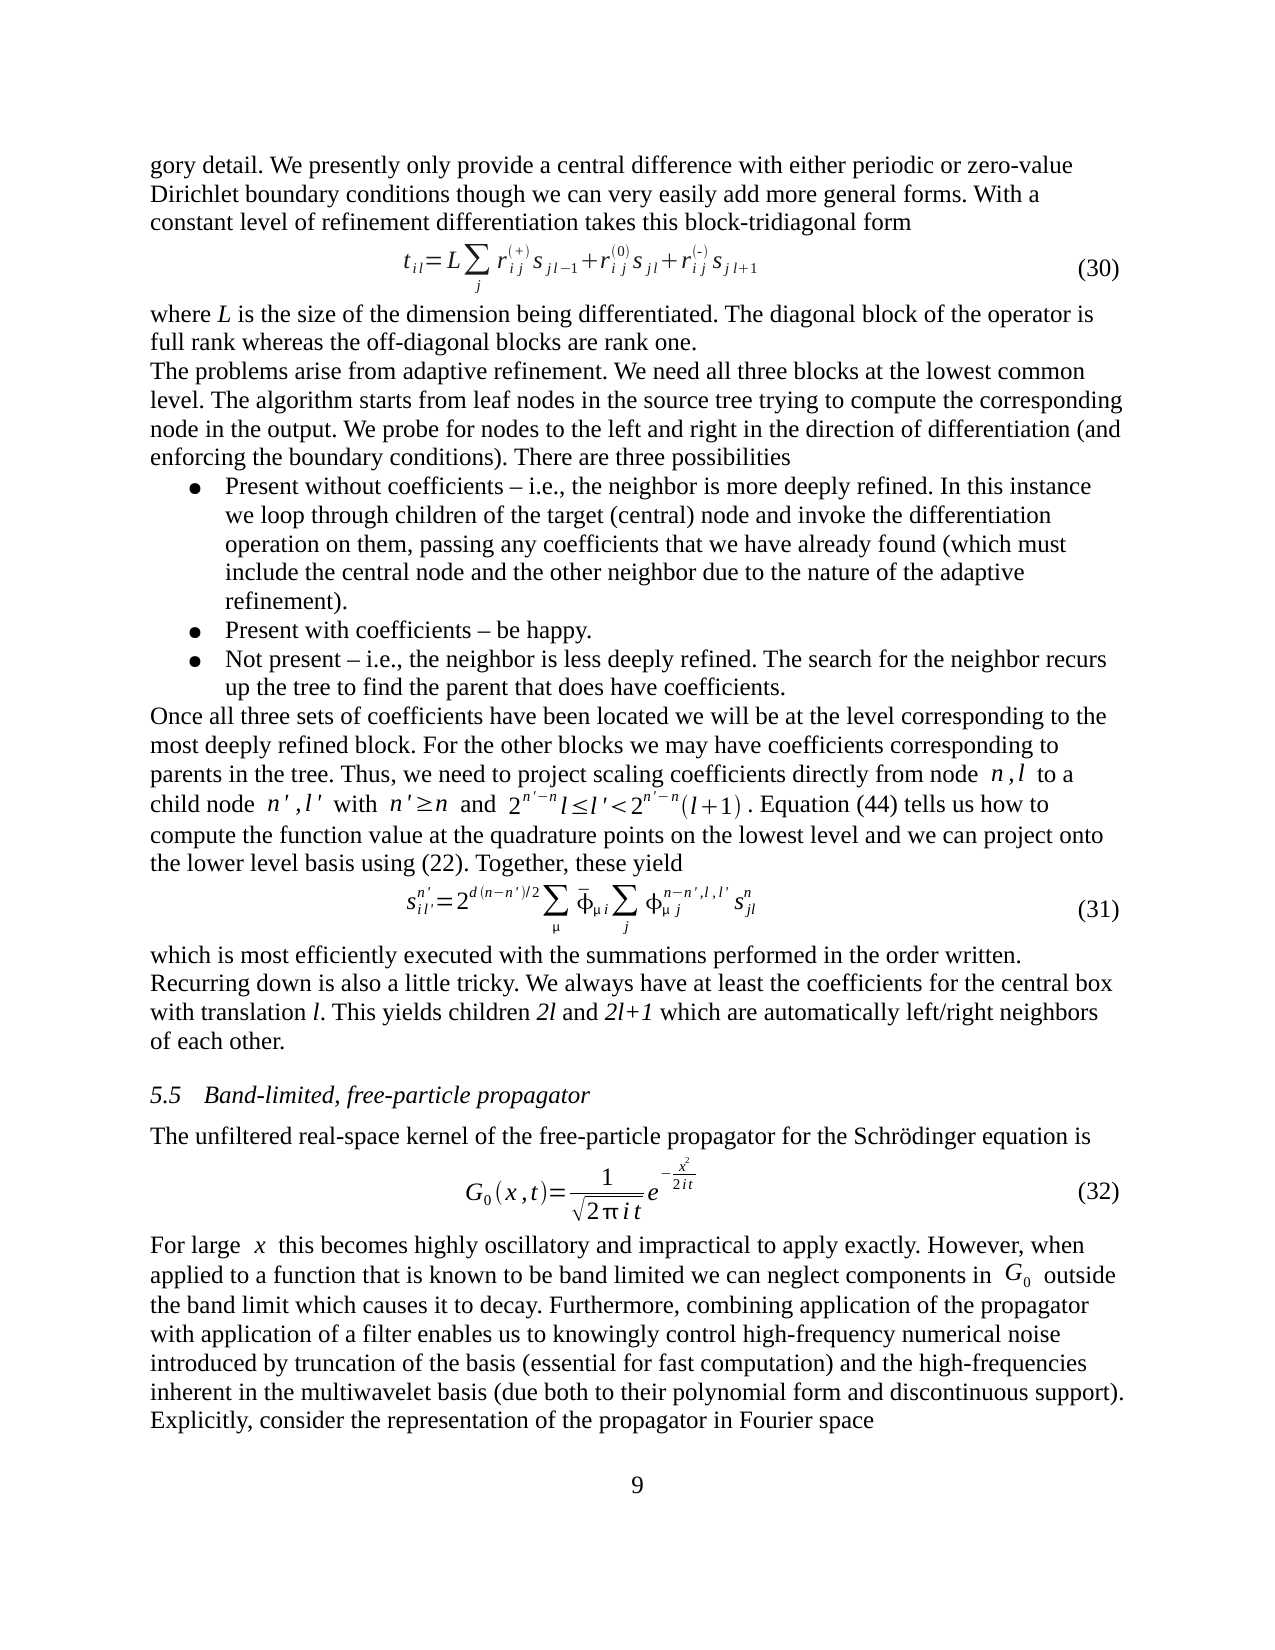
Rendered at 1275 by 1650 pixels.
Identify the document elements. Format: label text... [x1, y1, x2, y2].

table_header [150, 877, 1017, 940]
text The unfiltered real-space kernel of the free-particle propagator for the Schrödinger equation is [150, 1121, 1125, 1150]
text For large this becomes highly oscillatory and impractical to apply exactly. However, when applied to a function that is known to be band limited we can neglect components in outside the band limit which causes it to decay. Furthermore, combining application of the propagator with application of a filter enables us to knowingly control high-frequency numerical noise introduced by truncation of the basis (essential for fast computation) and the high-frequencies inherent in the multiwavelet basis (due both to their polynomial form and discontinuous support). [150, 1230, 1125, 1405]
text The problems arise from adaptive refinement. We need all three blocks at the lowest common level. The algorithm starts from leaf nodes in the source tree trying to compute the corresponding node in the output. We probe for nodes to the left and right in the direction of differentiation (and enforcing the boundary conditions). There are three possibilities [150, 356, 1125, 471]
text Once all three sets of coefficients have been located we will be at the level corresponding to the most deeply refined block. For the other blocks we may have coefficients corresponding to parents in the tree. Thus, we need to project scaling coefficients directly from node to a child node with and . Equation (44) tells us how to compute the function value at the quadrature points on the lowest level and we can project onto the lower level basis using (22). Together, these yield [150, 701, 1125, 877]
table_header [150, 1150, 1017, 1230]
text gory detail. We presently only provide a central difference with either periodic or zero-value Dirichlet boundary conditions though we can very easily add more general forms. With a constant level of refinement differentiation takes this block-tridiagonal form [150, 150, 1125, 236]
text Recurring down is also a little tricky. We always have at least the coefficients for the central box with translation l. This yields children 2l and 2l+1 which are automatically left/right neighbors of each other. [150, 968, 1125, 1055]
table_header (30) [1017, 236, 1125, 299]
list Present with coefficients – be happy. [187, 615, 1125, 644]
subtitle Band-limited, free-particle propagator [150, 1080, 1125, 1108]
text Explicitly, consider the representation of the propagator in Fourier space [150, 1405, 1125, 1434]
table_header (32) [1017, 1150, 1125, 1230]
list Present without coefficients – i.e., the neighbor is more deeply refined. In this instance we loop through children of the target (central) node and invoke the differentiation operation on them, passing any coefficients that we have already found (which must include the central node and the other neighbor due to the nature of the adaptive refinement). [187, 471, 1125, 615]
list Not present – i.e., the neighbor is less deeply refined. The search for the neighbor recurs up the tree to find the parent that does have coefficients. [187, 644, 1125, 701]
text which is most efficiently executed with the summations performed in the order written. [150, 940, 1125, 968]
text where L is the size of the dimension being differentiated. The diagonal block of the operator is full rank whereas the off-diagonal blocks are rank one. [150, 299, 1125, 356]
table_header (31) [1017, 877, 1125, 940]
table_header [150, 236, 1017, 299]
